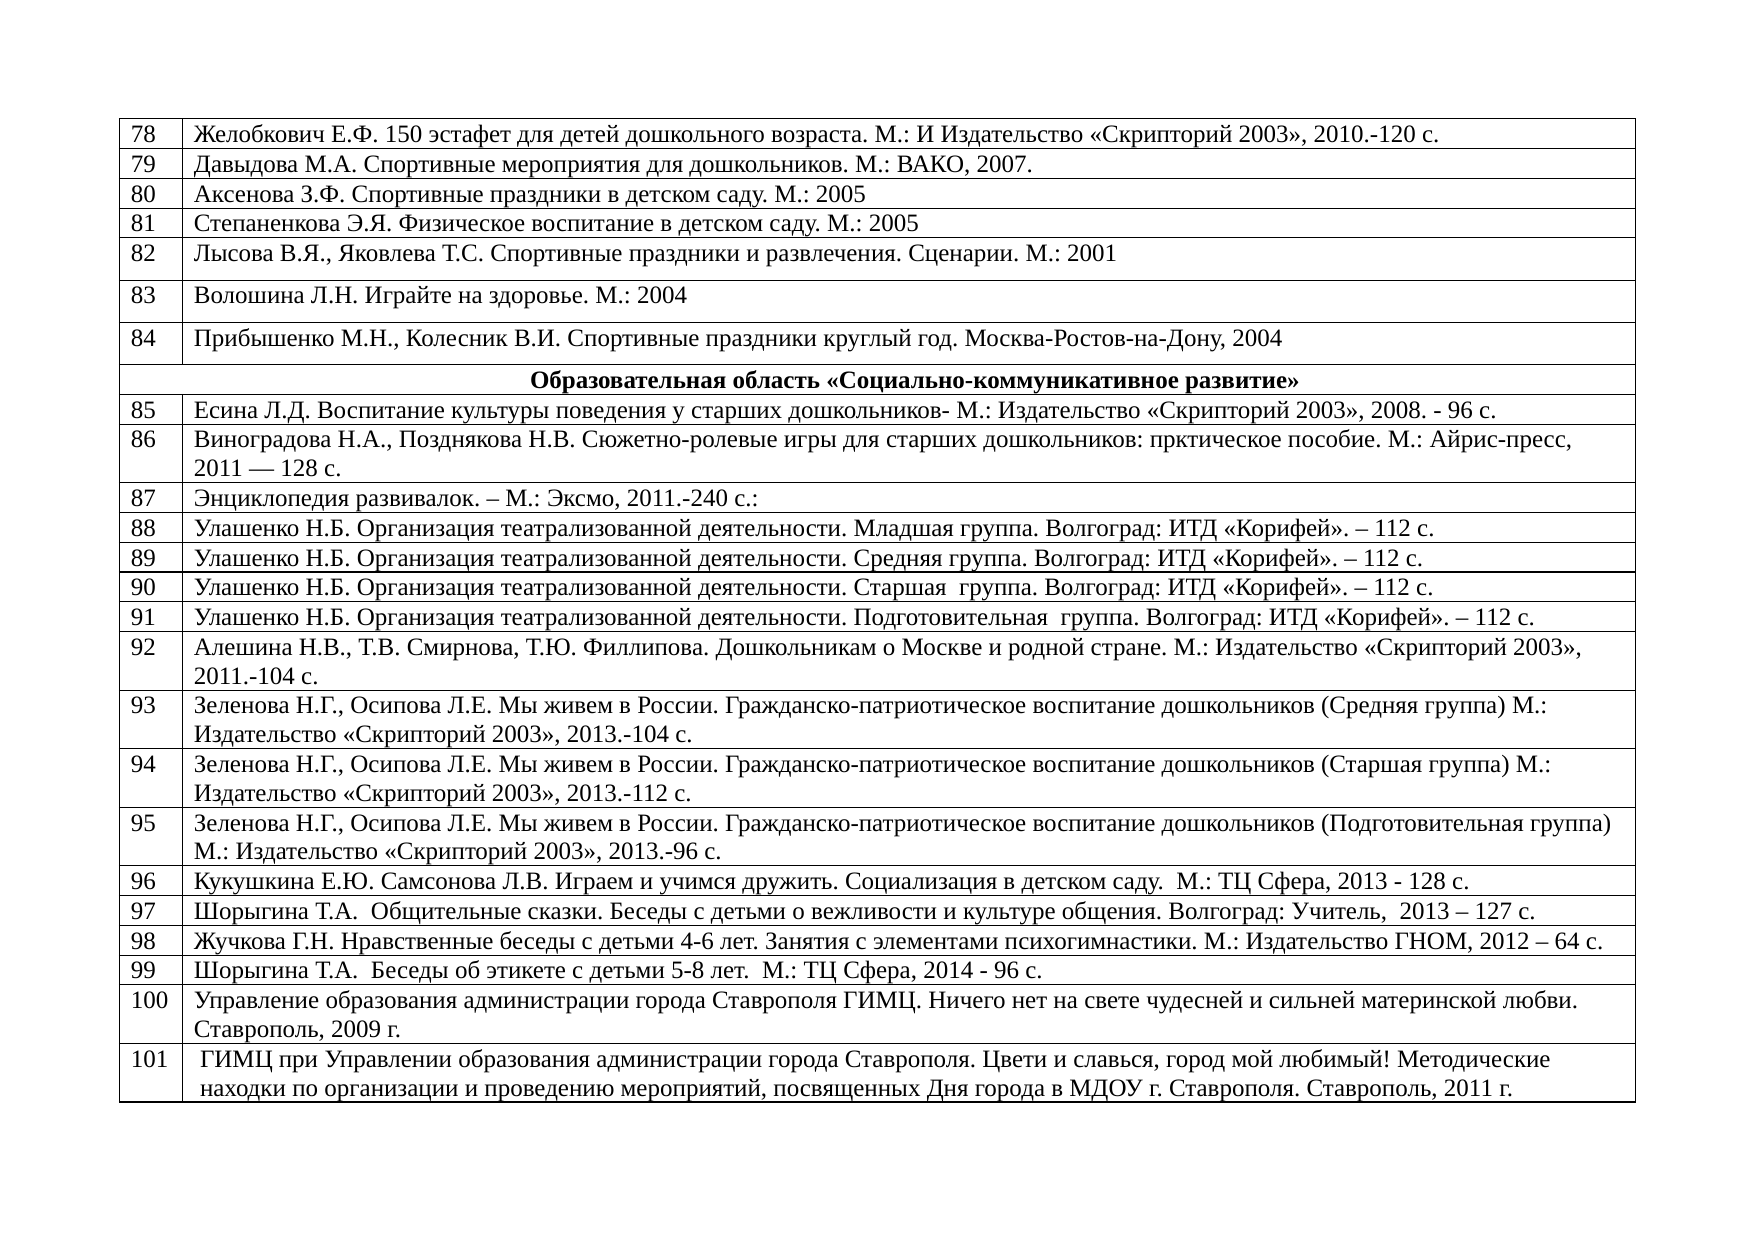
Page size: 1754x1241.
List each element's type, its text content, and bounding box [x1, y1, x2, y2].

table_cell Улашенко Н.Б. Организация театрализованной деятельности. Младшая группа. Волгоград: ИТД «Корифей». – 112 с. [183, 513, 1635, 542]
table_cell Лысова В.Я., Яковлева Т.С. Спортивные праздники и развлечения. Сценарии. М.: 2001 [183, 238, 1635, 279]
table_cell 87 [120, 483, 182, 512]
table_cell Зеленова Н.Г., Осипова Л.Е. Мы живем в России. Гражданско-патриотическое воспитание дошкольников (Старшая группа) М.: Издательство «Скрипторий 2003», 2013.-112 с. [183, 749, 1635, 807]
table_cell Шорыгина Т.А. Общительные сказки. Беседы с детьми о вежливости и культуре общения. Волгоград: Учитель, 2013 – 127 с. [183, 896, 1635, 925]
table_cell 99 [120, 956, 182, 984]
table_cell Степаненкова Э.Я. Физическое воспитание в детском саду. М.: 2005 [183, 209, 1635, 237]
table_cell 96 [120, 866, 182, 895]
table_cell Управление образования администрации города Ставрополя ГИМЦ. Ничего нет на свете чудесней и сильней материнской любви. Ставрополь, 2009 г. [183, 985, 1635, 1043]
table_cell 79 [120, 149, 182, 178]
table_cell Алешина Н.В., Т.В. Смирнова, Т.Ю. Филлипова. Дошкольникам о Москве и родной стране. М.: Издательство «Скрипторий 2003», 2011.-104 с. [183, 632, 1635, 689]
table_cell 88 [120, 513, 182, 542]
table_cell Образовательная область «Социально-коммуникативное развитие» [120, 365, 1635, 394]
table_cell 90 [120, 573, 182, 601]
table_cell 97 [120, 896, 182, 925]
table_cell 93 [120, 691, 182, 748]
table_cell Есина Л.Д. Воспитание культуры поведения у старших дошкольников- М.: Издательство «Скрипторий 2003», 2008. - 96 с. [183, 395, 1635, 423]
table_cell Улашенко Н.Б. Организация театрализованной деятельности. Средняя группа. Волгоград: ИТД «Корифей». – 112 с. [183, 543, 1635, 571]
table_cell 89 [120, 543, 182, 571]
table_cell 82 [120, 238, 182, 279]
table_cell 91 [120, 602, 182, 631]
table_cell 84 [120, 323, 182, 364]
table_cell 100 [120, 985, 182, 1043]
table_cell 94 [120, 749, 182, 807]
table_cell Давыдова М.А. Спортивные мероприятия для дошкольников. М.: ВАКО, 2007. [183, 149, 1635, 178]
table_cell 80 [120, 179, 182, 207]
table_cell Шорыгина Т.А. Беседы об этикете с детьми 5-8 лет. М.: ТЦ Сфера, 2014 - 96 с. [183, 956, 1635, 984]
table_cell 83 [120, 281, 182, 322]
table_cell Улашенко Н.Б. Организация театрализованной деятельности. Подготовительная группа. Волгоград: ИТД «Корифей». – 112 с. [183, 602, 1635, 631]
table_cell ГИМЦ при Управлении образования администрации города Ставрополя. Цвети и славься, город мой любимый! Методические находки по организации и проведению мероприятий, посвященных Дня города в МДОУ г. Ставрополя. Ставрополь, 2011 г. [183, 1044, 1635, 1101]
table_cell 101 [120, 1044, 182, 1101]
table_cell Жучкова Г.Н. Нравственные беседы с детьми 4-6 лет. Занятия с элементами психогимнастики. М.: Издательство ГНОМ, 2012 – 64 с. [183, 926, 1635, 954]
table_cell Волошина Л.Н. Играйте на здоровье. М.: 2004 [183, 281, 1635, 322]
table_cell 85 [120, 395, 182, 423]
table_cell Улашенко Н.Б. Организация театрализованной деятельности. Старшая группа. Волгоград: ИТД «Корифей». – 112 с. [183, 573, 1635, 601]
table_cell Виноградова Н.А., Позднякова Н.В. Сюжетно-ролевые игры для старших дошкольников: прктическое пособие. М.: Айрис-пресс, 2011 — 128 с. [183, 425, 1635, 482]
table_cell Энциклопедия развивалок. – М.: Эксмо, 2011.-240 с.: [183, 483, 1635, 512]
table_cell 86 [120, 425, 182, 482]
table_cell 95 [120, 808, 182, 865]
table_cell Зеленова Н.Г., Осипова Л.Е. Мы живем в России. Гражданско-патриотическое воспитание дошкольников (Средняя группа) М.: Издательство «Скрипторий 2003», 2013.-104 с. [183, 691, 1635, 748]
table_cell 81 [120, 209, 182, 237]
table_cell Желобкович Е.Ф. 150 эстафет для детей дошкольного возраста. М.: И Издательство «Скрипторий 2003», 2010.-120 с. [183, 119, 1635, 148]
table_cell Кукушкина Е.Ю. Самсонова Л.В. Играем и учимся дружить. Социализация в детском саду. М.: ТЦ Сфера, 2013 - 128 с. [183, 866, 1635, 895]
table_cell 92 [120, 632, 182, 689]
table_cell Прибышенко М.Н., Колесник В.И. Спортивные праздники круглый год. Москва-Ростов-на-Дону, 2004 [183, 323, 1635, 364]
table_cell 78 [120, 119, 182, 148]
table_cell 98 [120, 926, 182, 954]
table_cell Зеленова Н.Г., Осипова Л.Е. Мы живем в России. Гражданско-патриотическое воспитание дошкольников (Подготовительная группа) М.: Издательство «Скрипторий 2003», 2013.-96 с. [183, 808, 1635, 865]
table_cell Аксенова З.Ф. Спортивные праздники в детском саду. М.: 2005 [183, 179, 1635, 207]
